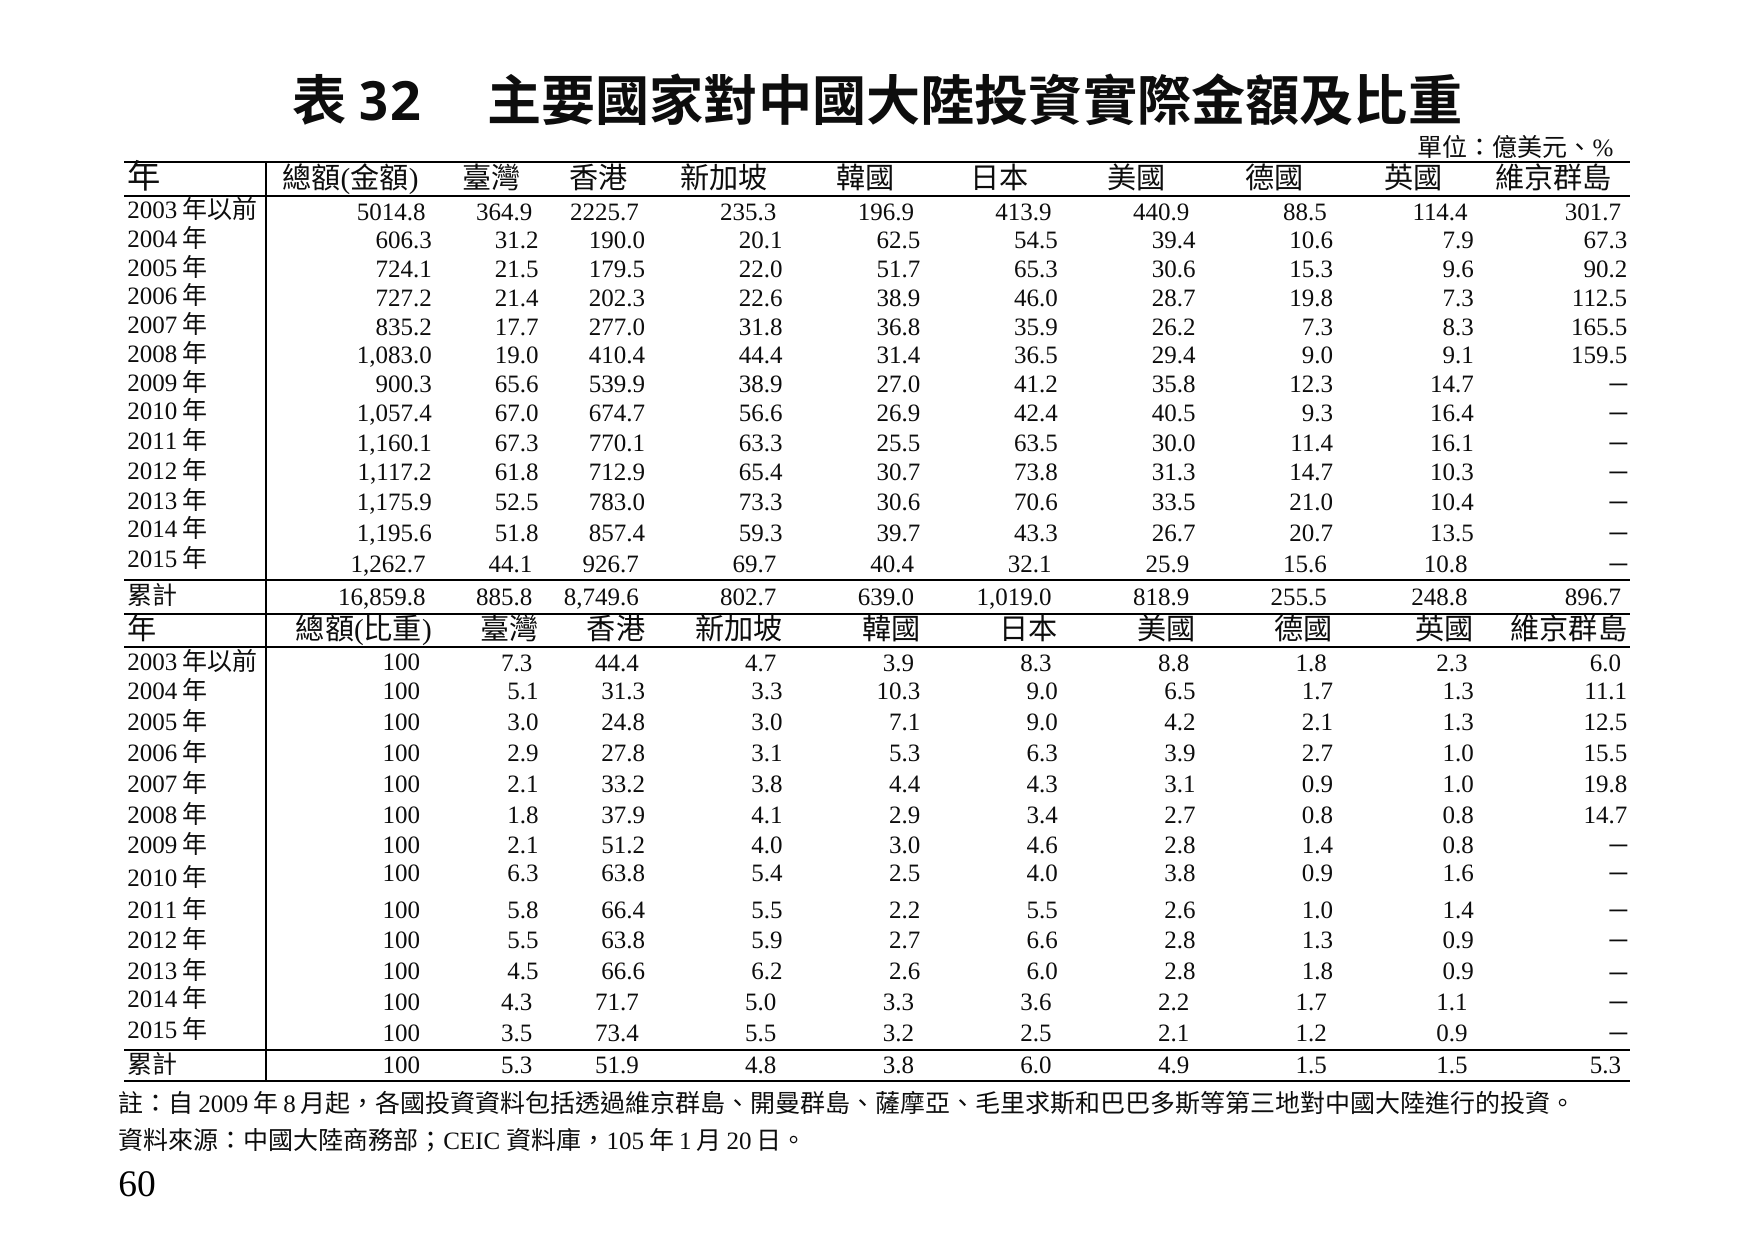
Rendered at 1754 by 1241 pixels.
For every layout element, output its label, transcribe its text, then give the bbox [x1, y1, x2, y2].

table_cell 4.8 [648, 1051, 785, 1080]
table_cell 43.3 [923, 517, 1061, 548]
table_cell 1.7 [1198, 988, 1336, 1018]
table_cell 3.9 [785, 648, 923, 677]
table_cell 70.6 [923, 486, 1061, 517]
table_cell ─ [1477, 548, 1630, 579]
table_cell 727.2 [267, 283, 434, 312]
table_cell 7.3 [1336, 283, 1477, 312]
table_cell 5.3 [1477, 1051, 1630, 1080]
table_cell 11.4 [1198, 427, 1336, 457]
table_cell 33.2 [541, 769, 648, 800]
text 資料來源：中國大陸商務部；CEIC 資料庫，105年1月20日。 [118, 1120, 1636, 1157]
table_cell 2010年 [124, 862, 265, 895]
table_cell 9.0 [923, 677, 1061, 708]
table_cell ─ [1477, 398, 1630, 427]
table_cell 2.9 [434, 739, 541, 769]
table_cell 20.7 [1198, 517, 1336, 548]
table_cell 1.7 [1198, 677, 1336, 708]
table_cell 67.3 [1477, 225, 1630, 254]
table_cell 26.2 [1061, 312, 1198, 340]
table_cell 413.9 [923, 197, 1061, 225]
table_cell 2004年 [124, 677, 265, 708]
table_cell 4.0 [923, 862, 1061, 895]
table_cell 5.5 [648, 1019, 785, 1049]
table_cell 100 [267, 895, 434, 926]
table_cell 100 [267, 648, 434, 677]
table_cell 9.3 [1198, 398, 1336, 427]
table_cell 196.9 [785, 197, 923, 225]
table_cell 21.0 [1198, 486, 1336, 517]
table_cell 1,160.1 [267, 427, 434, 457]
table_cell 3.2 [785, 1019, 923, 1049]
table_cell 6.2 [648, 957, 785, 988]
table_cell 42.4 [923, 398, 1061, 427]
table_cell 26.9 [785, 398, 923, 427]
table_cell 802.7 [648, 581, 785, 613]
table_cell 112.5 [1477, 283, 1630, 312]
table_cell 5014.8 [267, 197, 434, 225]
table_cell 12.5 [1477, 708, 1630, 738]
table_cell 1.8 [434, 800, 541, 831]
table_cell 7.9 [1336, 225, 1477, 254]
table_cell 410.4 [541, 340, 648, 369]
table_cell 2.6 [1061, 895, 1198, 926]
table_cell 1.8 [1198, 648, 1336, 677]
table_cell 香港 [541, 615, 648, 646]
table_cell 190.0 [541, 225, 648, 254]
table_cell 1,019.0 [923, 581, 1061, 613]
table_cell 15.6 [1198, 548, 1336, 579]
table_cell 724.1 [267, 254, 434, 283]
table_cell 2006年 [124, 283, 265, 312]
table_cell 3.3 [785, 988, 923, 1018]
table_cell 2225.7 [541, 197, 648, 225]
table_cell 2007年 [124, 312, 265, 340]
table_cell 100 [267, 739, 434, 769]
table_cell 1.3 [1336, 708, 1477, 738]
table_cell 36.8 [785, 312, 923, 340]
table_cell 30.6 [1061, 254, 1198, 283]
table_cell 46.0 [923, 283, 1061, 312]
table_cell 29.4 [1061, 340, 1198, 369]
table_cell 65.4 [648, 458, 785, 486]
table_cell 2.7 [1198, 739, 1336, 769]
table_cell 19.8 [1477, 769, 1630, 800]
table_cell 2.7 [785, 926, 923, 957]
table_cell 63.8 [541, 926, 648, 957]
table_cell 1.0 [1198, 895, 1336, 926]
table_cell 2.8 [1061, 926, 1198, 957]
table_cell 韓國 [785, 615, 923, 646]
table_cell 67.3 [434, 427, 541, 457]
table_cell 累計 [124, 1051, 265, 1080]
table_cell 8.3 [923, 648, 1061, 677]
table_cell ─ [1477, 988, 1630, 1018]
text 單位：億美元、% [118, 136, 1636, 161]
table_cell 65.3 [923, 254, 1061, 283]
table_cell 27.0 [785, 369, 923, 398]
table_cell 2008年 [124, 800, 265, 831]
table_cell 4.4 [785, 769, 923, 800]
table_cell 3.0 [785, 831, 923, 862]
table_cell 2014年 [124, 988, 265, 1018]
table_cell 維京群島 [1477, 615, 1630, 646]
table_cell 539.9 [541, 369, 648, 398]
table_cell 30.6 [785, 486, 923, 517]
table_cell 14.7 [1477, 800, 1630, 831]
table_cell 4.3 [434, 988, 541, 1018]
table_cell 2007年 [124, 769, 265, 800]
table_cell 德國 [1198, 615, 1336, 646]
table_cell 1.8 [1198, 957, 1336, 988]
table_cell 9.1 [1336, 340, 1477, 369]
table_cell 2011年 [124, 895, 265, 926]
table_cell 100 [267, 769, 434, 800]
table_cell 6.3 [434, 862, 541, 895]
table_cell 美國 [1061, 615, 1198, 646]
table_header 日本 [923, 163, 1061, 194]
table_cell 2012年 [124, 458, 265, 486]
table_cell 100 [267, 926, 434, 957]
table_cell 2.5 [923, 1019, 1061, 1049]
table_cell 2012年 [124, 926, 265, 957]
table_cell 5.1 [434, 677, 541, 708]
table_cell 15.5 [1477, 739, 1630, 769]
table_cell 2.5 [785, 862, 923, 895]
table_cell 885.8 [434, 581, 541, 613]
table_cell 2.3 [1336, 648, 1477, 677]
table_cell ─ [1477, 895, 1630, 926]
table_cell ─ [1477, 926, 1630, 957]
table_cell 臺灣 [434, 615, 541, 646]
table_cell 2.9 [785, 800, 923, 831]
table_cell 9.0 [923, 708, 1061, 738]
table_cell 2014年 [124, 517, 265, 548]
table_cell 51.9 [541, 1051, 648, 1080]
table_cell 56.6 [648, 398, 785, 427]
table_cell 1,262.7 [267, 548, 434, 579]
table_cell 7.1 [785, 708, 923, 738]
table_cell 3.5 [434, 1019, 541, 1049]
table_cell 31.4 [785, 340, 923, 369]
table_cell 0.9 [1336, 926, 1477, 957]
table_cell 14.7 [1336, 369, 1477, 398]
table_cell 0.8 [1336, 800, 1477, 831]
table_cell 712.9 [541, 458, 648, 486]
table_cell 100 [267, 800, 434, 831]
table_cell 59.3 [648, 517, 785, 548]
table_cell 202.3 [541, 283, 648, 312]
table_cell 5.0 [648, 988, 785, 1018]
table_cell 25.9 [1061, 548, 1198, 579]
table_cell 2013年 [124, 486, 265, 517]
table_cell 19.8 [1198, 283, 1336, 312]
table_cell 39.7 [785, 517, 923, 548]
table_cell 8.8 [1061, 648, 1198, 677]
table_cell 41.2 [923, 369, 1061, 398]
table_cell 248.8 [1336, 581, 1477, 613]
table_cell 364.9 [434, 197, 541, 225]
table_cell 1,175.9 [267, 486, 434, 517]
table_cell 2009年 [124, 831, 265, 862]
table_cell 2009年 [124, 369, 265, 398]
table_cell 5.9 [648, 926, 785, 957]
text 註：自2009年8月起，各國投資資料包括透過維京群島、開曼群島、薩摩亞、毛里求斯和巴巴多斯等第三地對中國大陸進行的投資。 [118, 1082, 1636, 1120]
table_cell 30.0 [1061, 427, 1198, 457]
table_cell 1,083.0 [267, 340, 434, 369]
table_cell 7.3 [1198, 312, 1336, 340]
table_cell 63.8 [541, 862, 648, 895]
table_cell 3.0 [648, 708, 785, 738]
table_cell 3.0 [434, 708, 541, 738]
table_cell 5.8 [434, 895, 541, 926]
table_cell 51.8 [434, 517, 541, 548]
table_header 臺灣 [434, 163, 541, 194]
table_header 香港 [541, 163, 648, 194]
table_cell 年 [124, 615, 265, 646]
table_cell 2.6 [785, 957, 923, 988]
table_cell 3.4 [923, 800, 1061, 831]
table_cell 32.1 [923, 548, 1061, 579]
table_cell 3.8 [1061, 862, 1198, 895]
table_cell 28.7 [1061, 283, 1198, 312]
table_cell 1.4 [1198, 831, 1336, 862]
table_cell 62.5 [785, 225, 923, 254]
table_cell 10.6 [1198, 225, 1336, 254]
table_cell 114.4 [1336, 197, 1477, 225]
table_cell 11.1 [1477, 677, 1630, 708]
table_cell 235.3 [648, 197, 785, 225]
table_cell 8.3 [1336, 312, 1477, 340]
table_cell 54.5 [923, 225, 1061, 254]
table_cell 63.5 [923, 427, 1061, 457]
table_cell 總額(比重) [267, 615, 434, 646]
table_cell 0.9 [1336, 957, 1477, 988]
table_cell 73.3 [648, 486, 785, 517]
table_cell 15.3 [1198, 254, 1336, 283]
table_cell 2006年 [124, 739, 265, 769]
table_cell 40.5 [1061, 398, 1198, 427]
table_cell 4.1 [648, 800, 785, 831]
table_cell 累計 [124, 581, 265, 613]
table_header 維京群島 [1477, 163, 1630, 194]
table_cell 6.0 [923, 1051, 1061, 1080]
table_cell 5.4 [648, 862, 785, 895]
table_cell 65.6 [434, 369, 541, 398]
table_cell 16.1 [1336, 427, 1477, 457]
table_cell 20.1 [648, 225, 785, 254]
table_cell 27.8 [541, 739, 648, 769]
table_cell 2013年 [124, 957, 265, 988]
table_header 總額(金額) [267, 163, 434, 194]
table_cell 100 [267, 831, 434, 862]
table_cell 1.3 [1198, 926, 1336, 957]
table_cell ─ [1477, 957, 1630, 988]
table_cell 783.0 [541, 486, 648, 517]
table_cell 73.8 [923, 458, 1061, 486]
table_cell 159.5 [1477, 340, 1630, 369]
table_cell 31.2 [434, 225, 541, 254]
table_cell 31.3 [541, 677, 648, 708]
table_cell 67.0 [434, 398, 541, 427]
table_cell 63.3 [648, 427, 785, 457]
table_cell 38.9 [648, 369, 785, 398]
table_cell 277.0 [541, 312, 648, 340]
table_cell 12.3 [1198, 369, 1336, 398]
table_cell 71.7 [541, 988, 648, 1018]
table_cell 66.6 [541, 957, 648, 988]
table_cell ─ [1477, 1019, 1630, 1049]
table_cell 22.6 [648, 283, 785, 312]
table_cell 9.0 [1198, 340, 1336, 369]
table_cell 926.7 [541, 548, 648, 579]
table_cell 3.9 [1061, 739, 1198, 769]
table_cell 6.5 [1061, 677, 1198, 708]
table_cell 37.9 [541, 800, 648, 831]
table_cell 14.7 [1198, 458, 1336, 486]
table_cell 44.1 [434, 548, 541, 579]
table_cell 179.5 [541, 254, 648, 283]
table_cell 4.9 [1061, 1051, 1198, 1080]
table_cell 2005年 [124, 254, 265, 283]
table_cell 30.7 [785, 458, 923, 486]
table_cell 3.1 [648, 739, 785, 769]
subtitle 表32 主要國家對中國大陸投資實際金額及比重 [118, 58, 1636, 136]
table_cell 38.9 [785, 283, 923, 312]
table_cell 3.8 [785, 1051, 923, 1080]
table_cell 674.7 [541, 398, 648, 427]
table_cell 2008年 [124, 340, 265, 369]
table_cell 3.3 [648, 677, 785, 708]
table_cell 7.3 [434, 648, 541, 677]
table_cell 10.3 [1336, 458, 1477, 486]
table_cell 10.8 [1336, 548, 1477, 579]
table_cell 39.4 [1061, 225, 1198, 254]
table_cell 44.4 [541, 648, 648, 677]
table_cell ─ [1477, 517, 1630, 548]
table_cell 21.4 [434, 283, 541, 312]
table_cell 1.0 [1336, 739, 1477, 769]
table_cell 1.5 [1336, 1051, 1477, 1080]
table_cell 301.7 [1477, 197, 1630, 225]
table_cell 5.5 [434, 926, 541, 957]
table_cell 2015年 [124, 548, 265, 579]
table_cell 44.4 [648, 340, 785, 369]
table_cell 40.4 [785, 548, 923, 579]
table_cell 9.6 [1336, 254, 1477, 283]
table_cell 2.8 [1061, 831, 1198, 862]
table_cell 896.7 [1477, 581, 1630, 613]
table_cell 0.9 [1336, 1019, 1477, 1049]
table_header 年 [124, 163, 265, 194]
table_cell 25.5 [785, 427, 923, 457]
table_cell 2005年 [124, 708, 265, 738]
table_cell 900.3 [267, 369, 434, 398]
table_cell 英國 [1336, 615, 1477, 646]
table_cell 100 [267, 988, 434, 1018]
table_cell 5.3 [785, 739, 923, 769]
table_cell 51.2 [541, 831, 648, 862]
table_cell 440.9 [1061, 197, 1198, 225]
table_cell 1.4 [1336, 895, 1477, 926]
table_cell 2.1 [1061, 1019, 1198, 1049]
table_cell 639.0 [785, 581, 923, 613]
table_cell 100 [267, 862, 434, 895]
table_cell 6.0 [923, 957, 1061, 988]
table_header 韓國 [785, 163, 923, 194]
table_header 美國 [1061, 163, 1198, 194]
table_cell 1,117.2 [267, 458, 434, 486]
table_cell 8,749.6 [541, 581, 648, 613]
table_cell 3.1 [1061, 769, 1198, 800]
table_cell ─ [1477, 862, 1630, 895]
table_cell 3.8 [648, 769, 785, 800]
table_cell 4.5 [434, 957, 541, 988]
table_cell 24.8 [541, 708, 648, 738]
table_cell 6.3 [923, 739, 1061, 769]
table_cell 31.8 [648, 312, 785, 340]
table_cell 1.3 [1336, 677, 1477, 708]
table_cell 4.7 [648, 648, 785, 677]
table_cell 26.7 [1061, 517, 1198, 548]
table_cell 21.5 [434, 254, 541, 283]
table_cell ─ [1477, 369, 1630, 398]
table_cell 1.6 [1336, 862, 1477, 895]
table_cell 770.1 [541, 427, 648, 457]
table_cell 1,195.6 [267, 517, 434, 548]
table_cell 61.8 [434, 458, 541, 486]
table_cell 5.5 [648, 895, 785, 926]
table_cell 19.0 [434, 340, 541, 369]
table_cell 2.1 [434, 769, 541, 800]
table_cell 4.0 [648, 831, 785, 862]
table_header 德國 [1198, 163, 1336, 194]
table_cell 90.2 [1477, 254, 1630, 283]
table_cell 52.5 [434, 486, 541, 517]
table_cell 2010年 [124, 398, 265, 427]
table_cell 0.8 [1336, 831, 1477, 862]
table_cell 1.0 [1336, 769, 1477, 800]
table_cell ─ [1477, 427, 1630, 457]
table_cell 69.7 [648, 548, 785, 579]
table_cell 2004年 [124, 225, 265, 254]
table_cell 857.4 [541, 517, 648, 548]
table_cell 2.8 [1061, 957, 1198, 988]
table_cell 165.5 [1477, 312, 1630, 340]
table_cell 2011年 [124, 427, 265, 457]
table_cell 17.7 [434, 312, 541, 340]
table_cell 16,859.8 [267, 581, 434, 613]
table_cell 3.6 [923, 988, 1061, 1018]
table_cell 0.9 [1198, 769, 1336, 800]
table_cell 100 [267, 1019, 434, 1049]
table_cell 新加坡 [648, 615, 785, 646]
table_cell 4.6 [923, 831, 1061, 862]
table_cell 16.4 [1336, 398, 1477, 427]
table_cell 2.1 [434, 831, 541, 862]
table_cell 0.8 [1198, 800, 1336, 831]
table_cell 35.9 [923, 312, 1061, 340]
table_cell 6.6 [923, 926, 1061, 957]
table_cell 88.5 [1198, 197, 1336, 225]
table_cell 4.3 [923, 769, 1061, 800]
table_cell 100 [267, 957, 434, 988]
table_cell 33.5 [1061, 486, 1198, 517]
table_header 英國 [1336, 163, 1477, 194]
table_cell 2.1 [1198, 708, 1336, 738]
table_cell 10.3 [785, 677, 923, 708]
table_cell 0.9 [1198, 862, 1336, 895]
table_header 新加坡 [648, 163, 785, 194]
table_cell 2.2 [1061, 988, 1198, 1018]
table_cell 1,057.4 [267, 398, 434, 427]
table_cell 6.0 [1477, 648, 1630, 677]
table_cell 2.7 [1061, 800, 1198, 831]
table_cell ─ [1477, 458, 1630, 486]
table_cell 100 [267, 1051, 434, 1080]
table_cell 35.8 [1061, 369, 1198, 398]
table_cell 1.1 [1336, 988, 1477, 1018]
table_cell 1.5 [1198, 1051, 1336, 1080]
table_cell 2003年以前 [124, 197, 265, 225]
table_cell 10.4 [1336, 486, 1477, 517]
table_cell ─ [1477, 831, 1630, 862]
table_cell 13.5 [1336, 517, 1477, 548]
table_cell 66.4 [541, 895, 648, 926]
table_cell 255.5 [1198, 581, 1336, 613]
table_cell 606.3 [267, 225, 434, 254]
table_cell 73.4 [541, 1019, 648, 1049]
table_cell 2015年 [124, 1019, 265, 1049]
table_cell 5.5 [923, 895, 1061, 926]
table_cell 2.2 [785, 895, 923, 926]
table_cell 818.9 [1061, 581, 1198, 613]
table_cell 100 [267, 677, 434, 708]
table_cell 4.2 [1061, 708, 1198, 738]
table_cell 22.0 [648, 254, 785, 283]
table_cell 51.7 [785, 254, 923, 283]
table_cell 2003年以前 [124, 648, 265, 677]
table_cell ─ [1477, 486, 1630, 517]
table_cell 100 [267, 708, 434, 738]
table_cell 31.3 [1061, 458, 1198, 486]
table_cell 835.2 [267, 312, 434, 340]
table_cell 日本 [923, 615, 1061, 646]
table_cell 1.2 [1198, 1019, 1336, 1049]
table_cell 5.3 [434, 1051, 541, 1080]
table_cell 36.5 [923, 340, 1061, 369]
